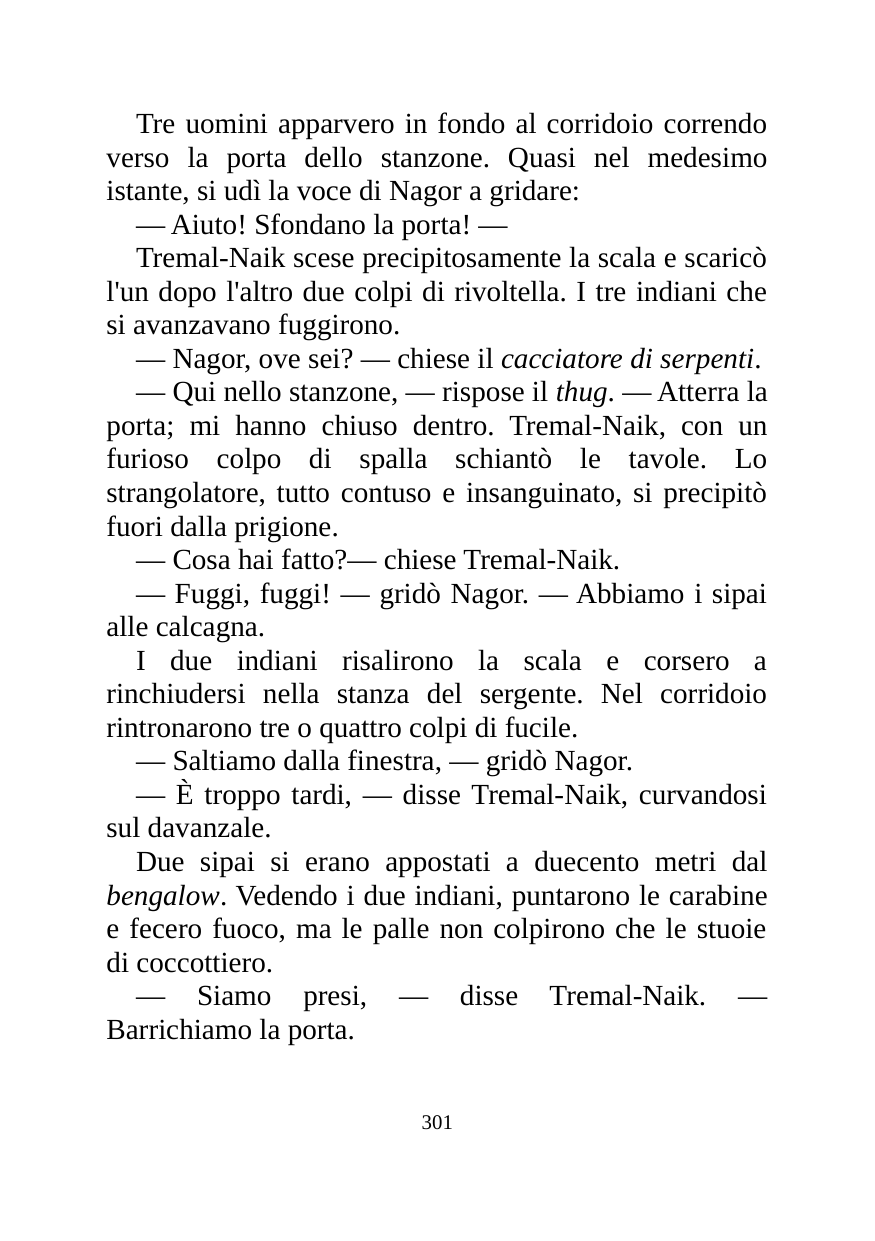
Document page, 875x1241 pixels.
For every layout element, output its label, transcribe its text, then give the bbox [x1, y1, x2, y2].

text — Saltiamo dalla finestra, — gridò Nagor. [106, 743, 768, 777]
text Tremal-Naik scese precipitosamente la scala e scaricò l'un dopo l'altro due colpi di rivoltella. I tre indiani che si avanzavano fuggirono. [106, 240, 768, 341]
text — È troppo tardi, — disse Tremal-Naik, curvandosi sul davanzale. [106, 777, 768, 844]
text — Aiuto! Sfondano la porta! — [106, 207, 768, 240]
text — Cosa hai fatto?— chiese Tremal-Naik. [106, 542, 768, 576]
text — Qui nello stanzone, — rispose il thug. — Atterra la porta; mi hanno chiuso dentro. Tremal-Naik, con un furioso colpo di spalla schiantò le tavole. Lo strangolatore, tutto contuso e insanguinato, si precipitò fuori dalla prigione. [106, 374, 768, 542]
text — Nagor, ove sei? — chiese il cacciatore di serpenti. [106, 341, 768, 374]
text I due indiani risalirono la scala e corsero a rinchiudersi nella stanza del sergente. Nel corridoio rintronarono tre o quattro colpi di fucile. [106, 643, 768, 743]
text Due sipai si erano appostati a duecento metri dal bengalow. Vedendo i due indiani, puntarono le carabine e fecero fuoco, ma le palle non colpirono che le stuoie di coccottiero. [106, 844, 768, 978]
text Tre uomini apparvero in fondo al corridoio correndo verso la porta dello stanzone. Quasi nel medesimo istante, si udì la voce di Nagor a gridare: [106, 106, 768, 207]
text — Siamo presi, — disse Tremal-Naik. — Barrichiamo la porta. [106, 978, 768, 1045]
text — Fuggi, fuggi! — gridò Nagor. — Abbiamo i sipai alle calcagna. [106, 576, 768, 643]
